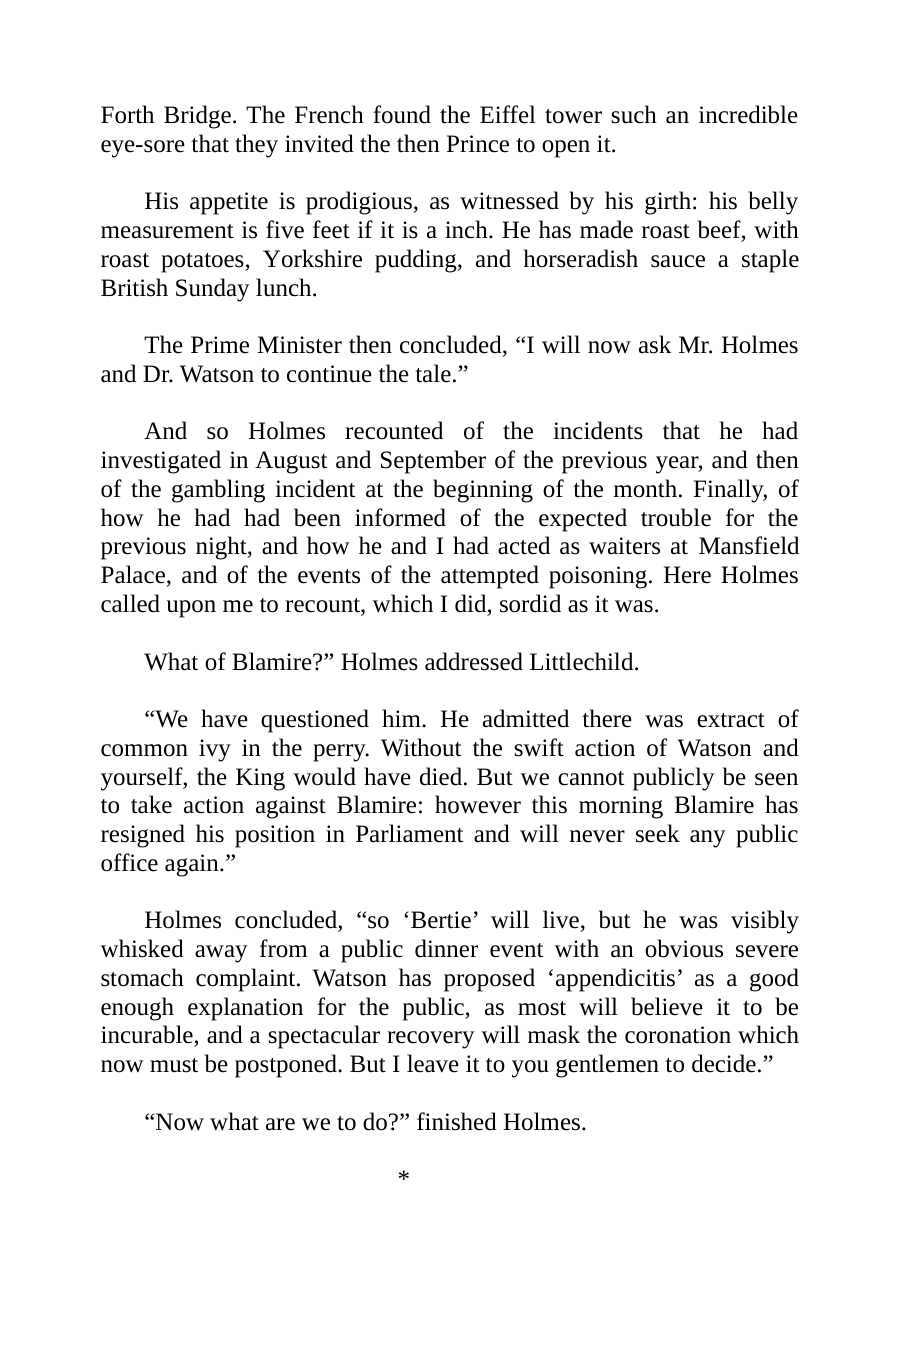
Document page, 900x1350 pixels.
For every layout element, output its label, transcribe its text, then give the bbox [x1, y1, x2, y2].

text “We have questioned him. He admitted there was extract of common ivy in the perry. Without the swift action of Watson and yourself, the King would have died. But we cannot publicly be seen to take action against Blamire: however this morning Blamire has resigned his position in Parliament and will never seek any public office again.” [100, 704, 799, 877]
text Forth Bridge. The French found the Eiffel tower such an incredible eye-sore that they invited the then Prince to open it. [100, 100, 799, 158]
text His appetite is prodigious, as witnessed by his girth: his belly measurement is five feet if it is a inch. He has made roast beef, with roast potatoes, Yorkshire pudding, and horseradish sauce a staple British Sunday lunch. [100, 187, 799, 302]
text “Now what are we to do?” finished Holmes. [100, 1107, 799, 1135]
text And so Holmes recounted of the incidents that he had investigated in August and September of the previous year, and then of the gambling incident at the beginning of the month. Finally, of how he had had been informed of the expected trouble for the previous night, and how he and I had acted as waiters at Mansfield Palace, and of the events of the attempted poisoning. Here Holmes called upon me to recount, which I did, sordid as it was. [100, 417, 799, 618]
text Holmes concluded, “so ‘Bertie’ will live, but he was visibly whisked away from a public dinner event with an obvious severe stomach complaint. Watson has proposed ‘appendicitis’ as a good enough explanation for the public, as most will believe it to be incurable, and a spectacular recovery will mask the coronation which now must be postponed. But I leave it to you gentlemen to decide.” [100, 905, 799, 1078]
text The Prime Minister then concluded, “I will now ask Mr. Holmes and Dr. Watson to continue the tale.” [100, 330, 799, 388]
text What of Blamire?” Holmes addressed Littlechild. [100, 647, 799, 675]
text * [100, 1164, 707, 1193]
